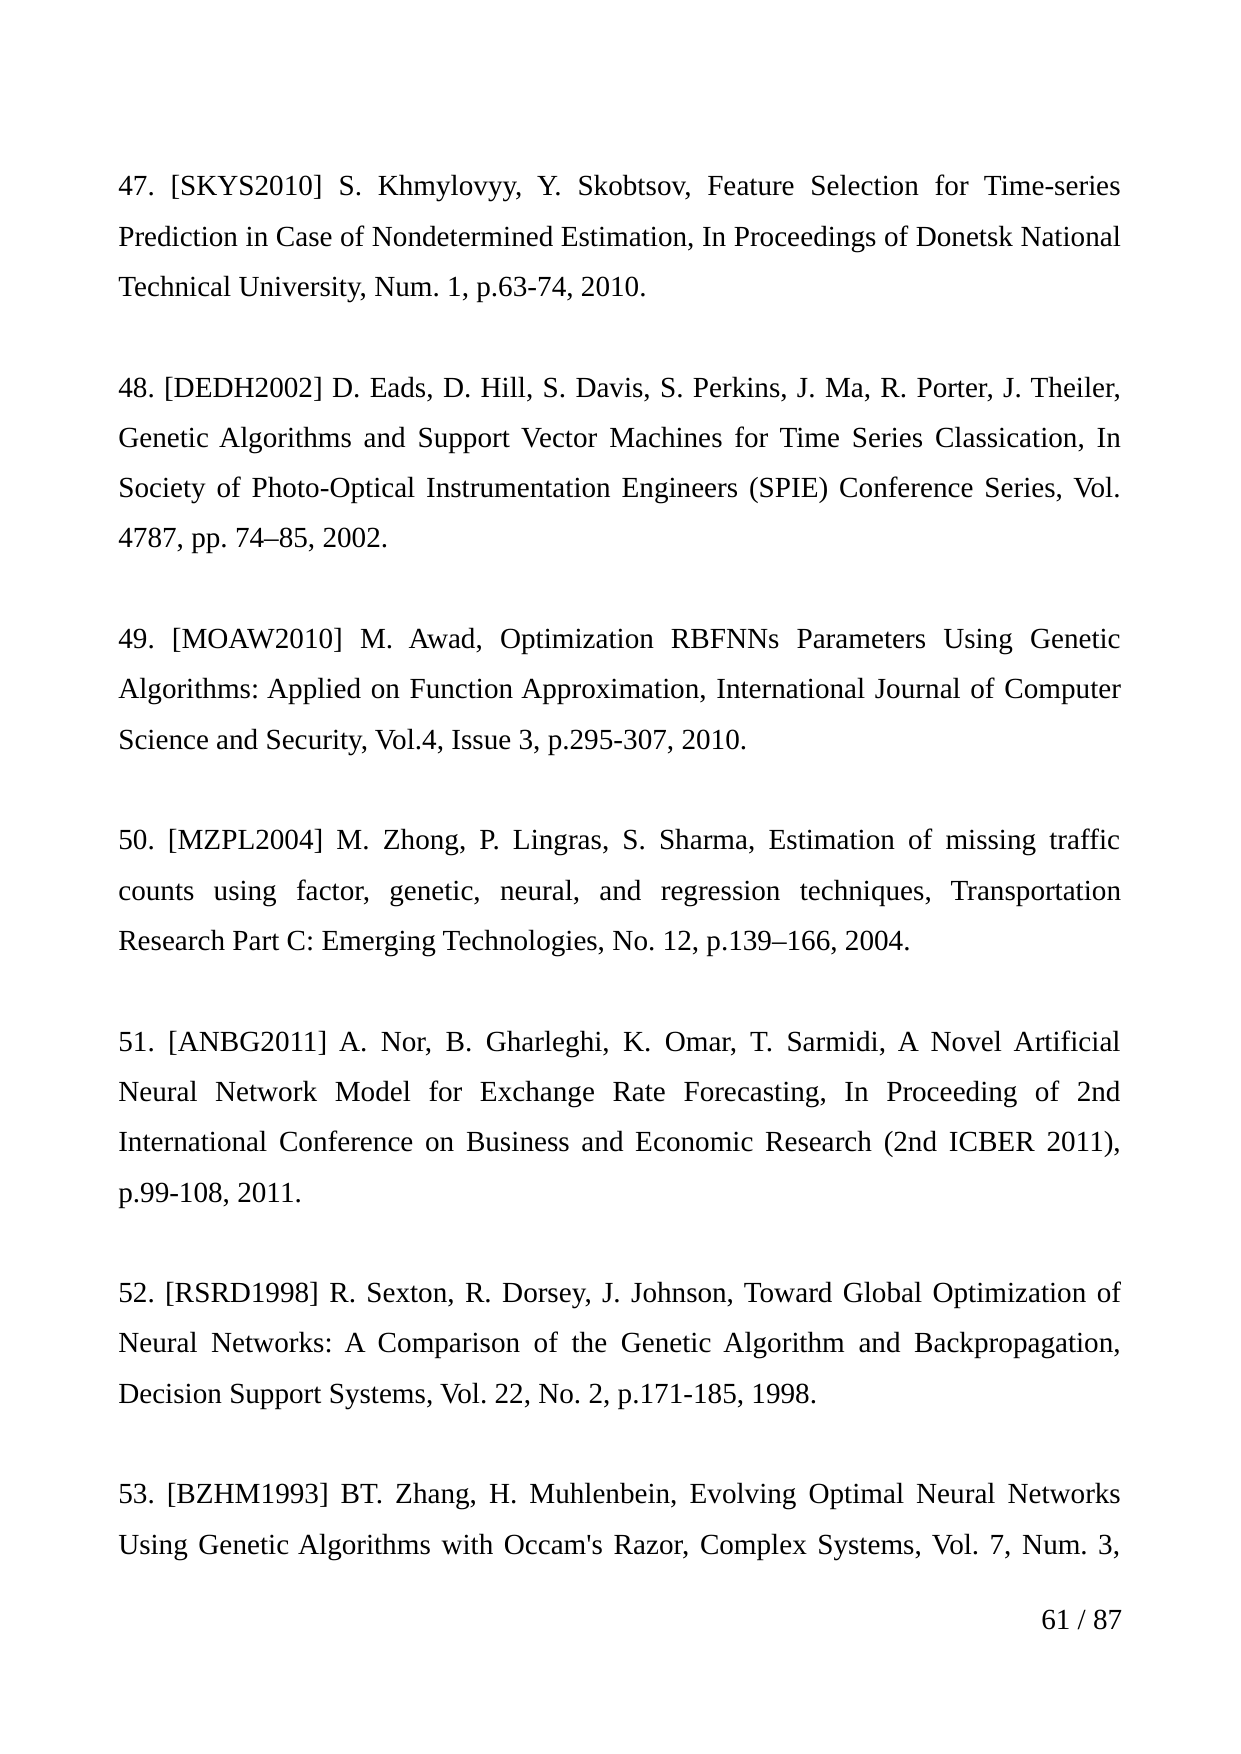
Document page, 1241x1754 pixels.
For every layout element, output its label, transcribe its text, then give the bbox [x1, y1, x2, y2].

text 50. [MZPL2004] M. Zhong, P. Lingras, S. Sharma, Estimation of missing traffic counts using factor, genetic, neural, and regression techniques, Transportation Research Part C: Emerging Technologies, No. 12, p.139–166, 2004. [118, 822, 1122, 957]
text 47. [SKYS2010] S. Khmylovyy, Y. Skobtsov, Feature Selection for Time-series Prediction in Case of Nondetermined Estimation, In Proceedings of Donetsk National Technical University, Num. 1, p.63-74, 2010. [118, 168, 1122, 303]
text 49. [MOAW2010] M. Awad, Optimization RBFNNs Parameters Using Genetic Algorithms: Applied on Function Approximation, International Journal of Computer Science and Security, Vol.4, Issue 3, p.295-307, 2010. [118, 621, 1122, 755]
text 53. [BZHM1993] BT. Zhang, H. Muhlenbein, Evolving Optimal Neural Networks Using Genetic Algorithms with Occam's Razor, Complex Systems, Vol. 7, Num. 3, [118, 1477, 1122, 1560]
text 51. [ANBG2011] A. Nor, B. Gharleghi, K. Omar, T. Sarmidi, A Novel Artificial Neural Network Model for Exchange Rate Forecasting, In Proceeding of 2nd International Conference on Business and Economic Research (2nd ICBER 2011), p.99-108, 2011. [118, 1024, 1122, 1208]
text 48. [DEDH2002] D. Eads, D. Hill, S. Davis, S. Perkins, J. Ma, R. Porter, J. Theiler, Genetic Algorithms and Support Vector Machines for Time Series Classication, In Society of Photo-Optical Instrumentation Engineers (SPIE) Conference Series, Vol. 4787, pp. 74–85, 2002. [118, 370, 1122, 554]
text 52. [RSRD1998] R. Sexton, R. Dorsey, J. Johnson, Toward Global Optimization of Neural Networks: A Comparison of the Genetic Algorithm and Backpropagation, Decision Support Systems, Vol. 22, No. 2, p.171-185, 1998. [118, 1275, 1122, 1409]
